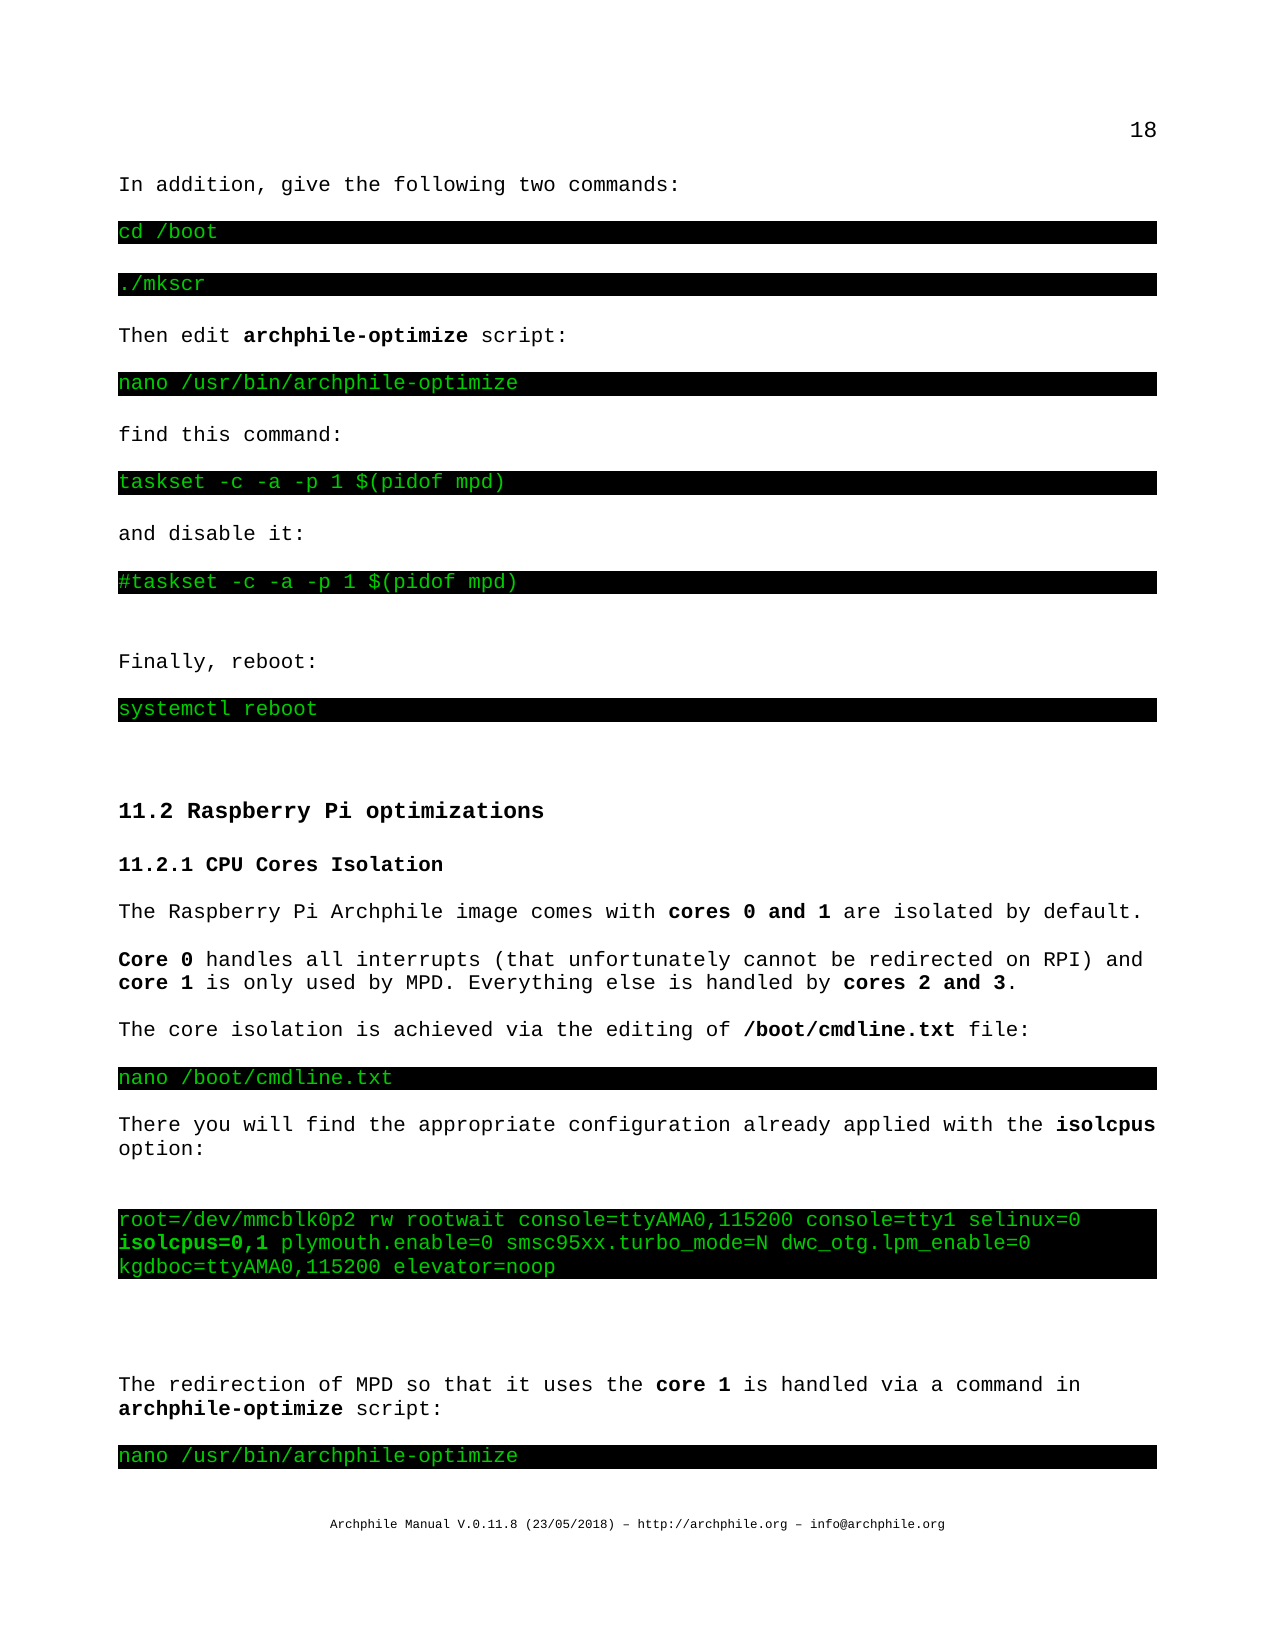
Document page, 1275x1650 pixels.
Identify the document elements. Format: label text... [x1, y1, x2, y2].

text In addition, give the following two commands: [118, 173, 1157, 197]
text The redirection of MPD so that it uses the core 1 is handled via a command in archphile-optimize script: [118, 1374, 1157, 1421]
text nano /usr/bin/archphile-optimize [118, 1445, 1157, 1469]
text #taskset -c -a -p 1 $(pidof mpd) [118, 571, 1157, 594]
text Then edit archphile-optimize script: [118, 325, 1157, 348]
text nano /boot/cmdline.txt [118, 1067, 1157, 1090]
text systemctl reboot [118, 698, 1157, 722]
text 11.2.1 CPU Cores Isolation [118, 854, 1157, 878]
text Finally, reboot: [118, 651, 1157, 674]
text ./mkscr [118, 273, 1157, 296]
text Core 0 handles all interrupts (that unfortunately cannot be redirected on RPI) and core 1 is only used by MPD. Everything else is handled by cores 2 and 3. [118, 948, 1157, 996]
text nano /usr/bin/archphile-optimize [118, 372, 1157, 396]
text The Raspberry Pi Archphile image comes with cores 0 and 1 are isolated by default. [118, 901, 1157, 925]
text cd /boot [118, 221, 1157, 244]
text and disable it: [118, 523, 1157, 547]
text There you will find the appropriate configuration already applied with the isolcpus option: [118, 1114, 1157, 1161]
text root=/dev/mmcblk0p2 rw rootwait console=ttyAMA0,115200 console=tty1 selinux=0 isolcpus=0,1 plymouth.enable=0 smsc95xx.turbo_mode=N dwc_otg.lpm_enable=0 kgdboc=ttyAMA0,115200 elevator=noop [118, 1209, 1157, 1279]
text The core isolation is achieved via the editing of /boot/cmdline.txt file: [118, 1019, 1157, 1043]
text find this command: [118, 424, 1157, 448]
text taskset -c -a -p 1 $(pidof mpd) [118, 471, 1157, 495]
text 11.2 Raspberry Pi optimizations [118, 800, 1157, 826]
